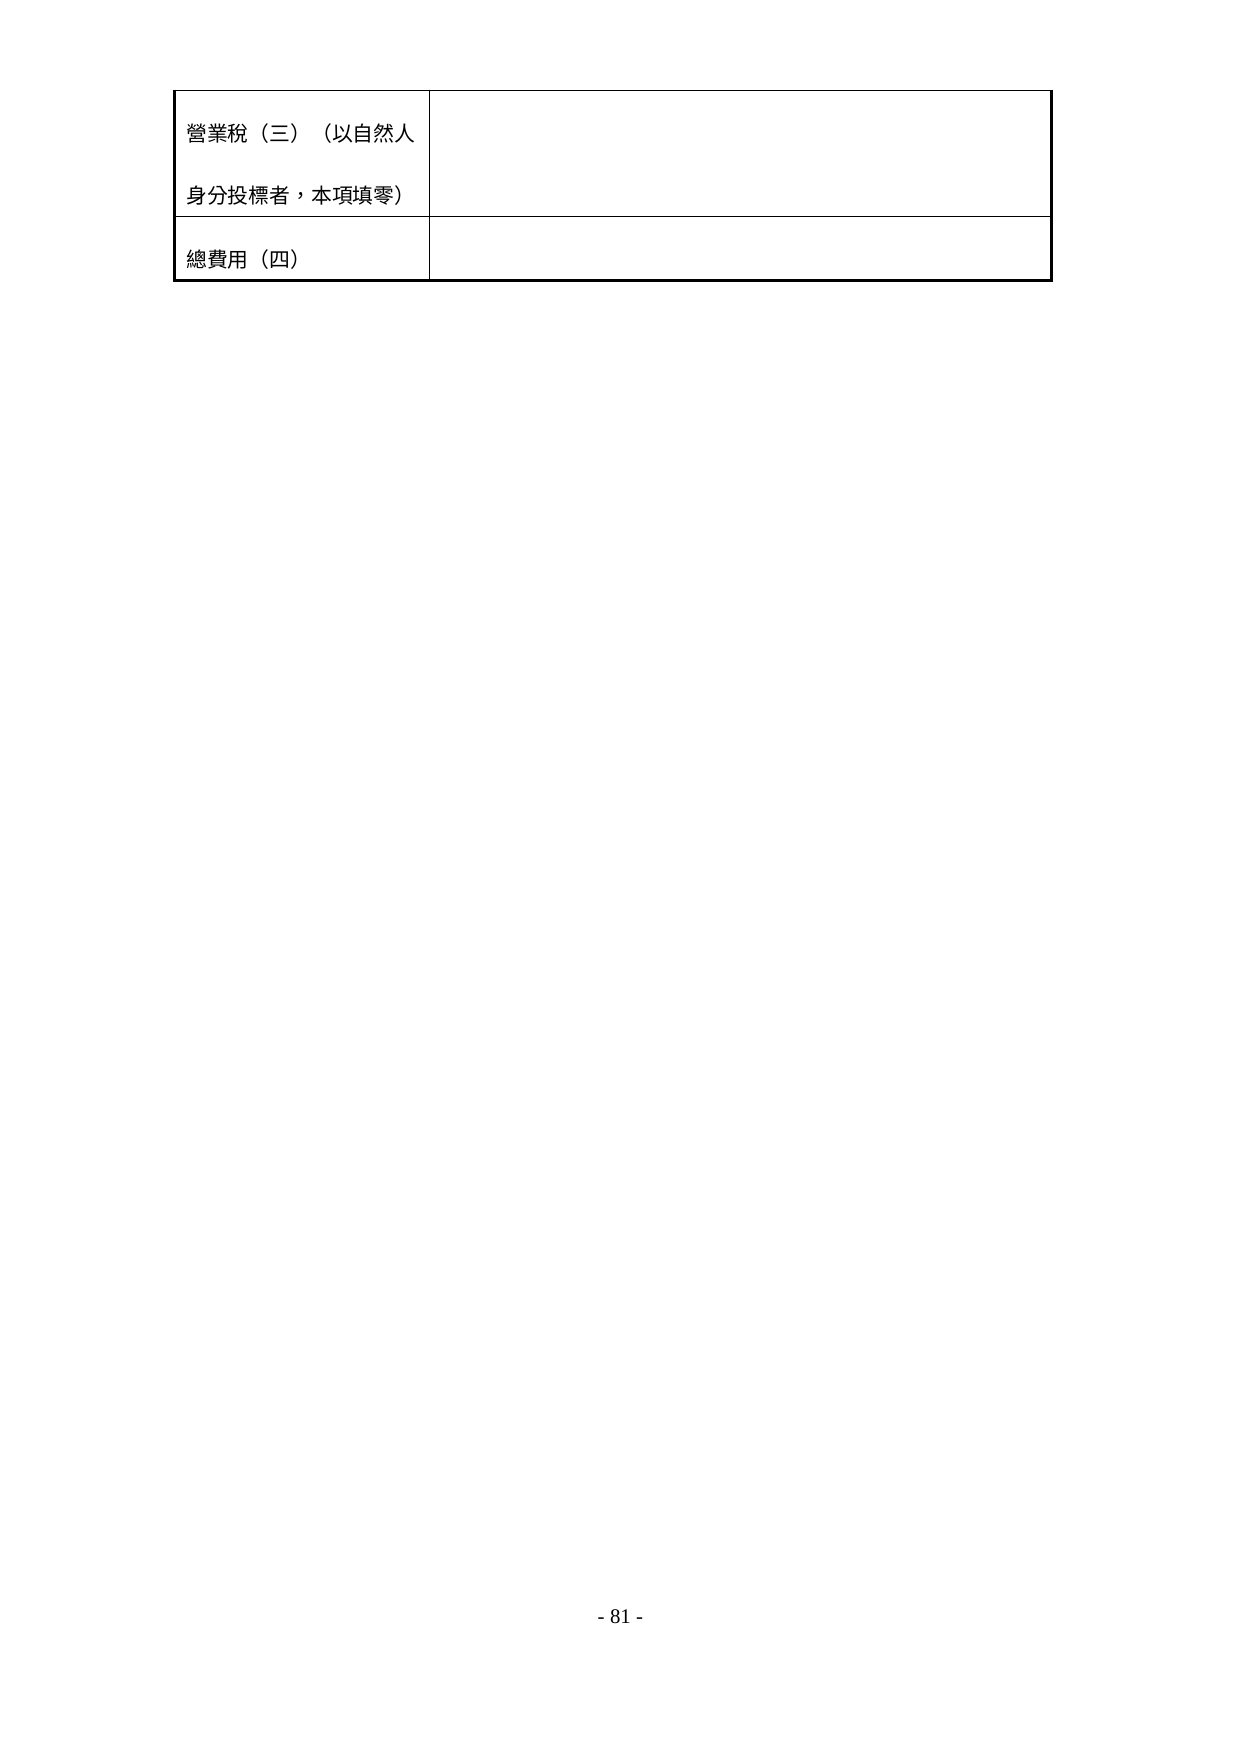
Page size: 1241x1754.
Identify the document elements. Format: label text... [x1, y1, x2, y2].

table_cell 營業稅（三）（以自然人身分投標者，本項填零） [176, 91, 429, 216]
table_cell [430, 217, 1050, 279]
table_cell 總費用（四） [176, 217, 429, 279]
table_cell [430, 91, 1050, 216]
